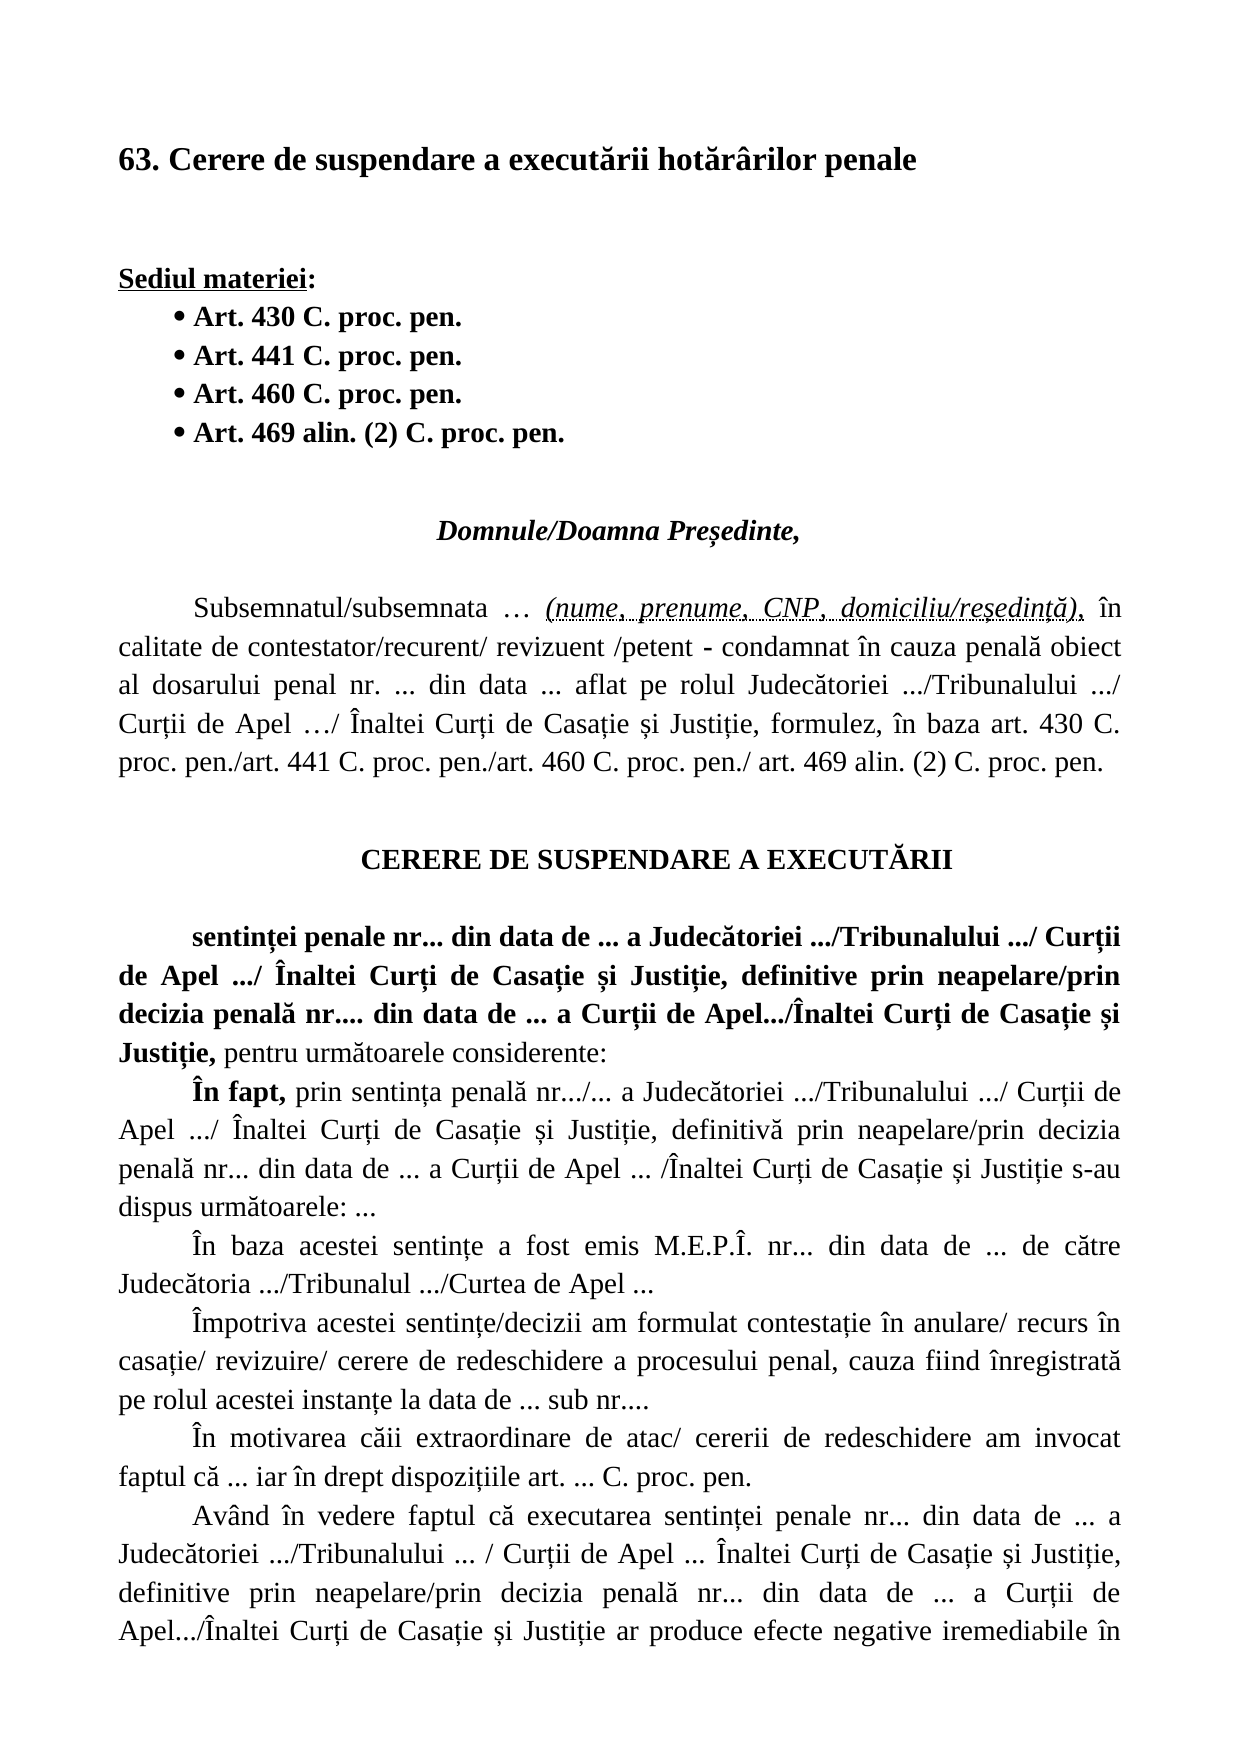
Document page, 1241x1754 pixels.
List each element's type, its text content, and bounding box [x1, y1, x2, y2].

list Art. 441 C. proc. pen. [118, 338, 1122, 372]
list Subsemnatul/subsemnata … (nume, prenume, CNP, domiciliu/reședință), în calitate de contestator/recurent/ revizuent /petent - condamnat în cauza penală obiect al dosarului penal nr. ... din data ... aflat pe rolul Judecătoriei .../Tribunalului .../ Curții de Apel …/ Înaltei Curți de Casație și Justiție, formulez, în baza art. 430 C. proc. pen./art. 441 C. proc. pen./art. 460 C. proc. pen./ art. 469 alin. (2) C. proc. pen. [118, 590, 1122, 778]
list Art. 430 C. proc. pen. [118, 299, 1122, 333]
text CERERE DE SUSPENDARE A EXECUTĂRII [118, 842, 1122, 876]
list Art. 460 C. proc. pen. [118, 377, 1122, 410]
list Art. 469 alin. (2) C. proc. pen. [118, 415, 1122, 449]
text Având în vedere faptul că executarea sentinței penale nr... din data de ... a Judecătoriei .../Tribunalului ... / Curții de Apel ... Înaltei Curți de Casație și Justiție, definitive prin neapelare/prin decizia penală nr... din data de ... a Curții de Apel.../Înaltei Curți de Casație și Justiție ar produce efecte negative iremediabile în [118, 1498, 1122, 1647]
text Împotriva acestei sentințe/decizii am formulat contestație în anulare/ recurs în casație/ revizuire/ cerere de redeschidere a procesului penal, cauza fiind înregistrată pe rolul acestei instanțe la data de ... sub nr.... [118, 1305, 1122, 1416]
text În baza acestei sentințe a fost emis M.E.P.Î. nr... din data de ... de către Judecătoria .../Tribunalul .../Curtea de Apel ... [118, 1228, 1122, 1300]
text În fapt, prin sentința penală nr.../... a Judecătoriei .../Tribunalului .../ Curții de Apel .../ Înaltei Curți de Casație și Justiție, definitivă prin neapelare/prin decizia penală nr... din data de ... a Curții de Apel ... /Înaltei Curți de Casație și Justiție s-au dispus următoarele: ... [118, 1074, 1122, 1223]
text În motivarea căii extraordinare de atac/ cererii de redeschidere am invocat faptul că ... iar în drept dispozițiile art. ... C. proc. pen. [118, 1421, 1122, 1493]
text Sediul materiei: [118, 261, 1122, 294]
text Domnule/Doamna Președinte, [118, 513, 1122, 547]
subtitle 63. Cerere de suspendare a executării hotărârilor penale [118, 139, 1122, 177]
text sentinței penale nr... din data de ... a Judecătoriei .../Tribunalului .../ Curții de Apel .../ Înaltei Curți de Casație și Justiție, definitive prin neapelare/prin decizia penală nr.... din data de ... a Curții de Apel.../Înaltei Curți de Casație și Justiție, pentru următoarele considerente: [118, 919, 1122, 1069]
